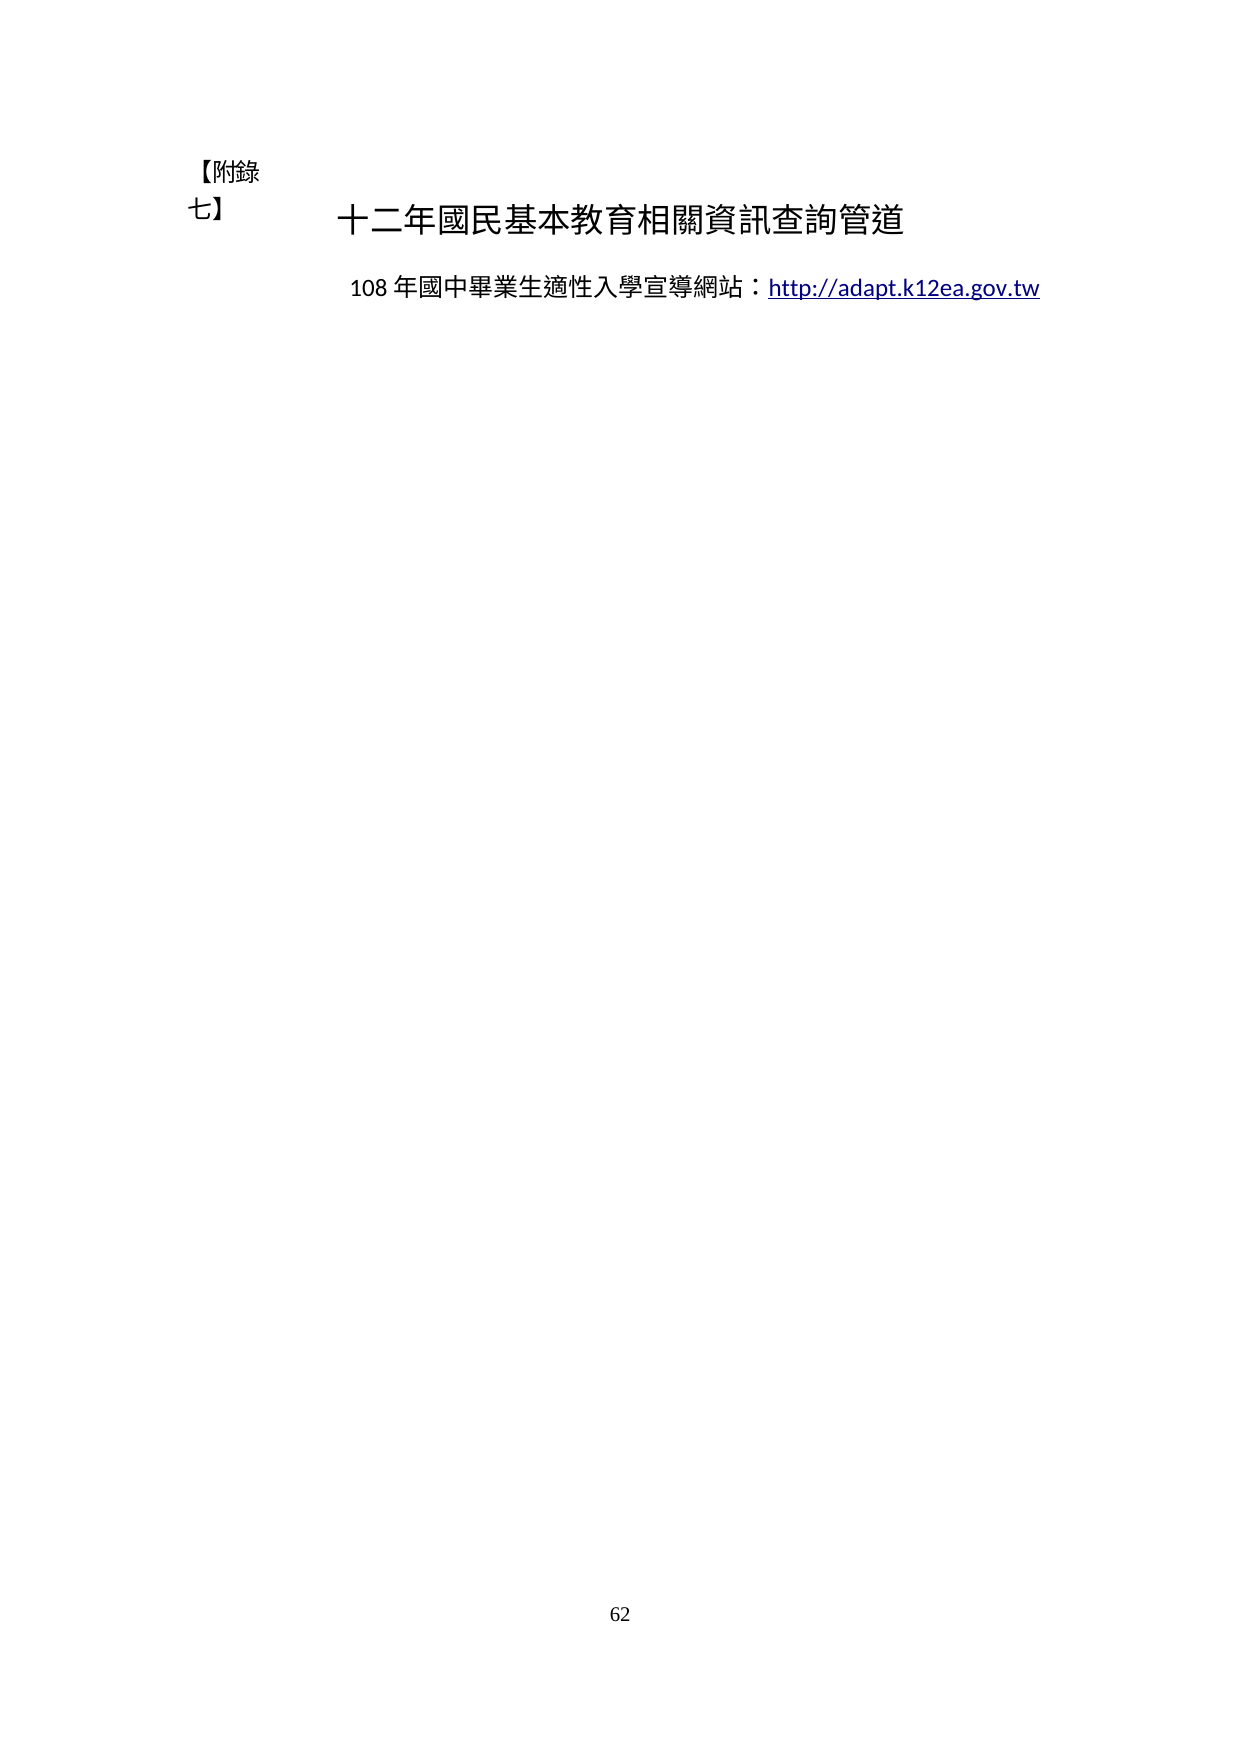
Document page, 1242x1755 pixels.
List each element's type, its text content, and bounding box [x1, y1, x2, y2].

text 十二年國民基本教育相關資訊查詢管道 [337, 197, 1069, 242]
text 【附錄七】 [187, 150, 309, 223]
text 108 年國中畢業生適性入學宣導網站：http://adapt.k12ea.gov.tw [349, 269, 1069, 303]
